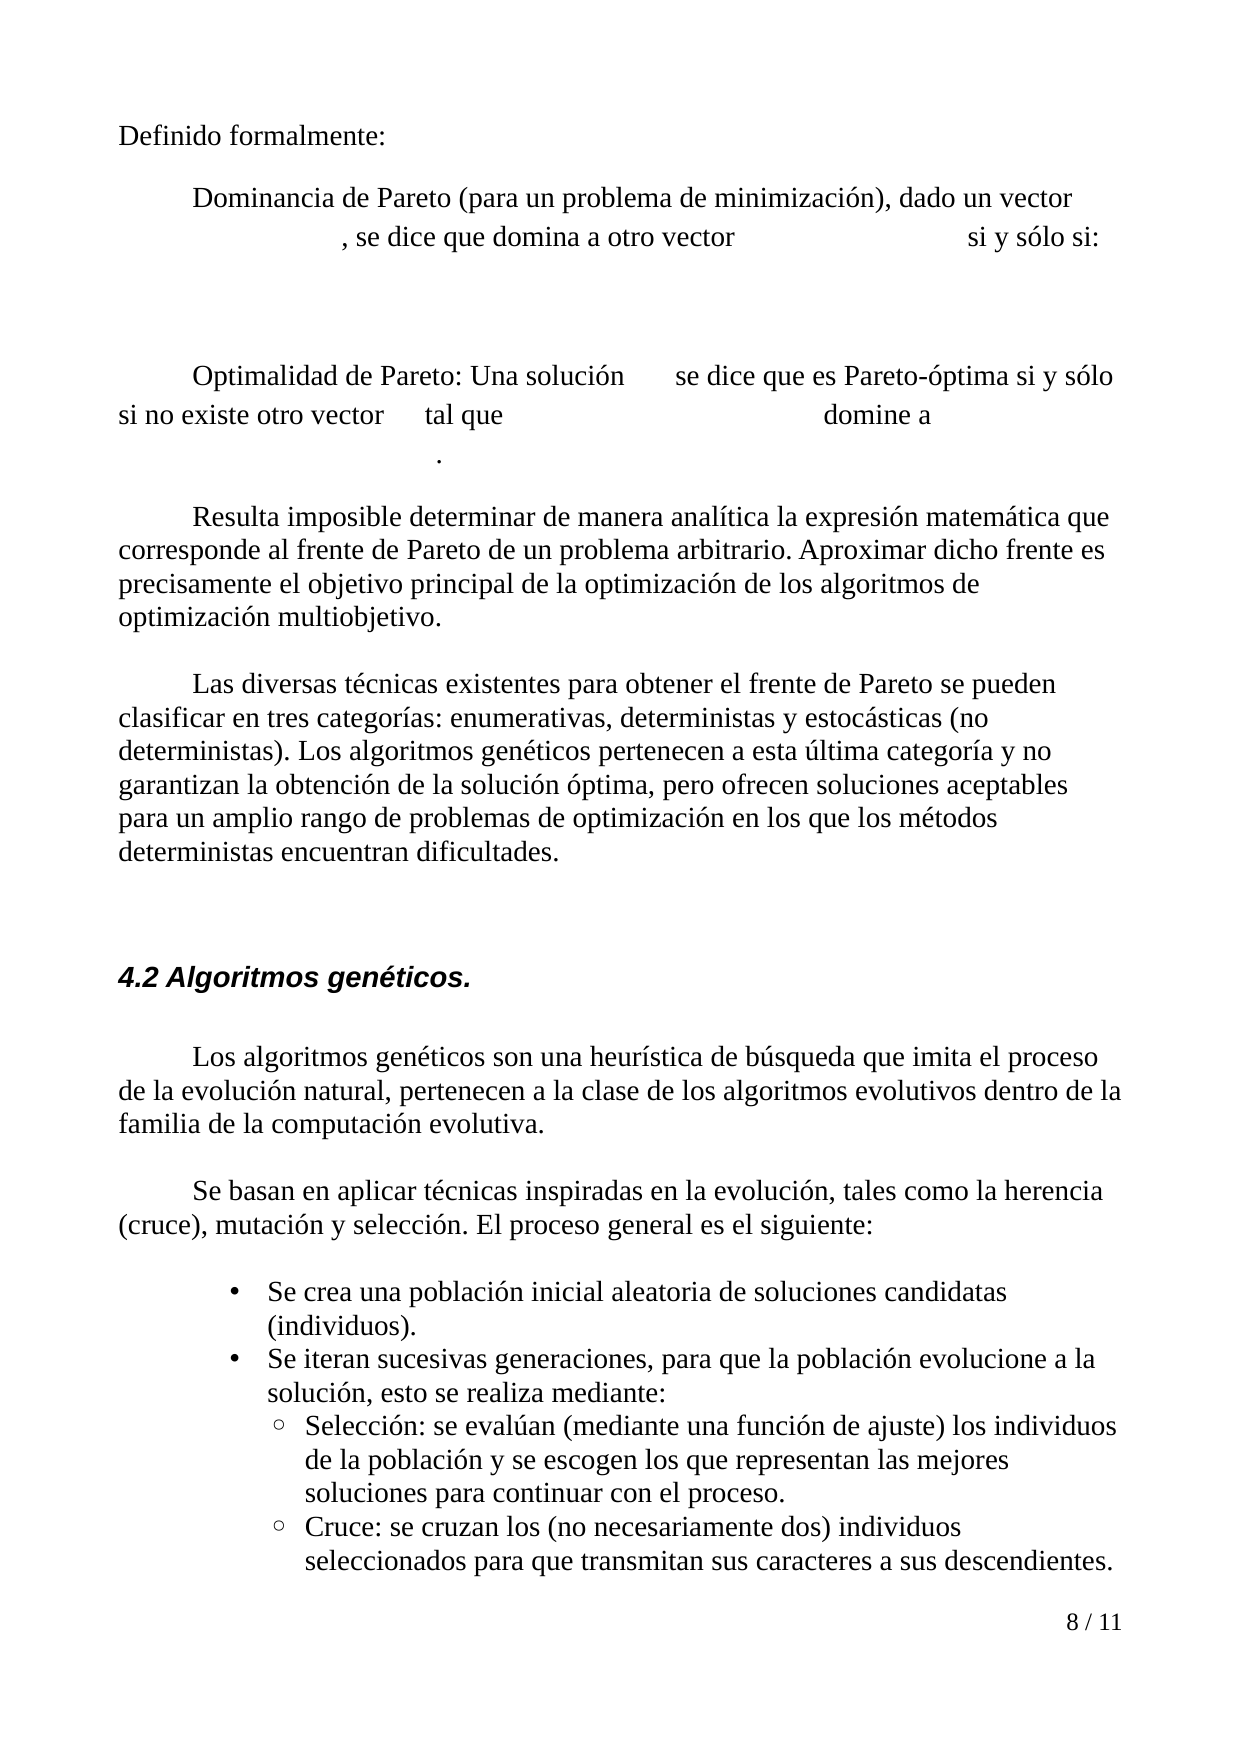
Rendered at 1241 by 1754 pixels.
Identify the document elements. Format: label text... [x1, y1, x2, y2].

text Definido formalmente: [118, 118, 1122, 152]
subtitle 4.2 Algoritmos genéticos. [118, 960, 1122, 993]
text Optimalidad de Pareto: Una solución se dice que es Pareto-óptima si y sólo si no existe otro vector tal que domine a . [118, 358, 1122, 470]
text Las diversas técnicas existentes para obtener el frente de Pareto se pueden clasificar en tres categorías: enumerativas, deterministas y estocásticas (no deterministas). Los algoritmos genéticos pertenecen a esta última categoría y no garantizan la obtención de la solución óptima, pero ofrecen soluciones aceptables para un amplio rango de problemas de optimización en los que los métodos deterministas encuentran dificultades. [118, 666, 1122, 868]
text Dominancia de Pareto (para un problema de minimización), dado un vector , se dice que domina a otro vector si y sólo si: [118, 180, 1122, 253]
list Se crea una población inicial aleatoria de soluciones candidatas (individuos). [229, 1274, 1122, 1341]
list Selección: se evalúan (mediante una función de ajuste) los individuos de la población y se escogen los que representan las mejores soluciones para continuar con el proceso. [267, 1408, 1122, 1509]
list Cruce: se cruzan los (no necesariamente dos) individuos seleccionados para que transmitan sus caracteres a sus descendientes. [267, 1509, 1122, 1576]
text Resulta imposible determinar de manera analítica la expresión matemática que corresponde al frente de Pareto de un problema arbitrario. Aproximar dicho frente es precisamente el objetivo principal de la optimización de los algoritmos de optimización multiobjetivo. [118, 499, 1122, 633]
text Los algoritmos genéticos son una heurística de búsqueda que imita el proceso de la evolución natural, pertenecen a la clase de los algoritmos evolutivos dentro de la familia de la computación evolutiva. [118, 1039, 1122, 1140]
list Se iteran sucesivas generaciones, para que la población evolucione a la solución, esto se realiza mediante: [229, 1341, 1122, 1408]
text Se basan en aplicar técnicas inspiradas en la evolución, tales como la herencia (cruce), mutación y selección. El proceso general es el siguiente: [118, 1173, 1122, 1241]
